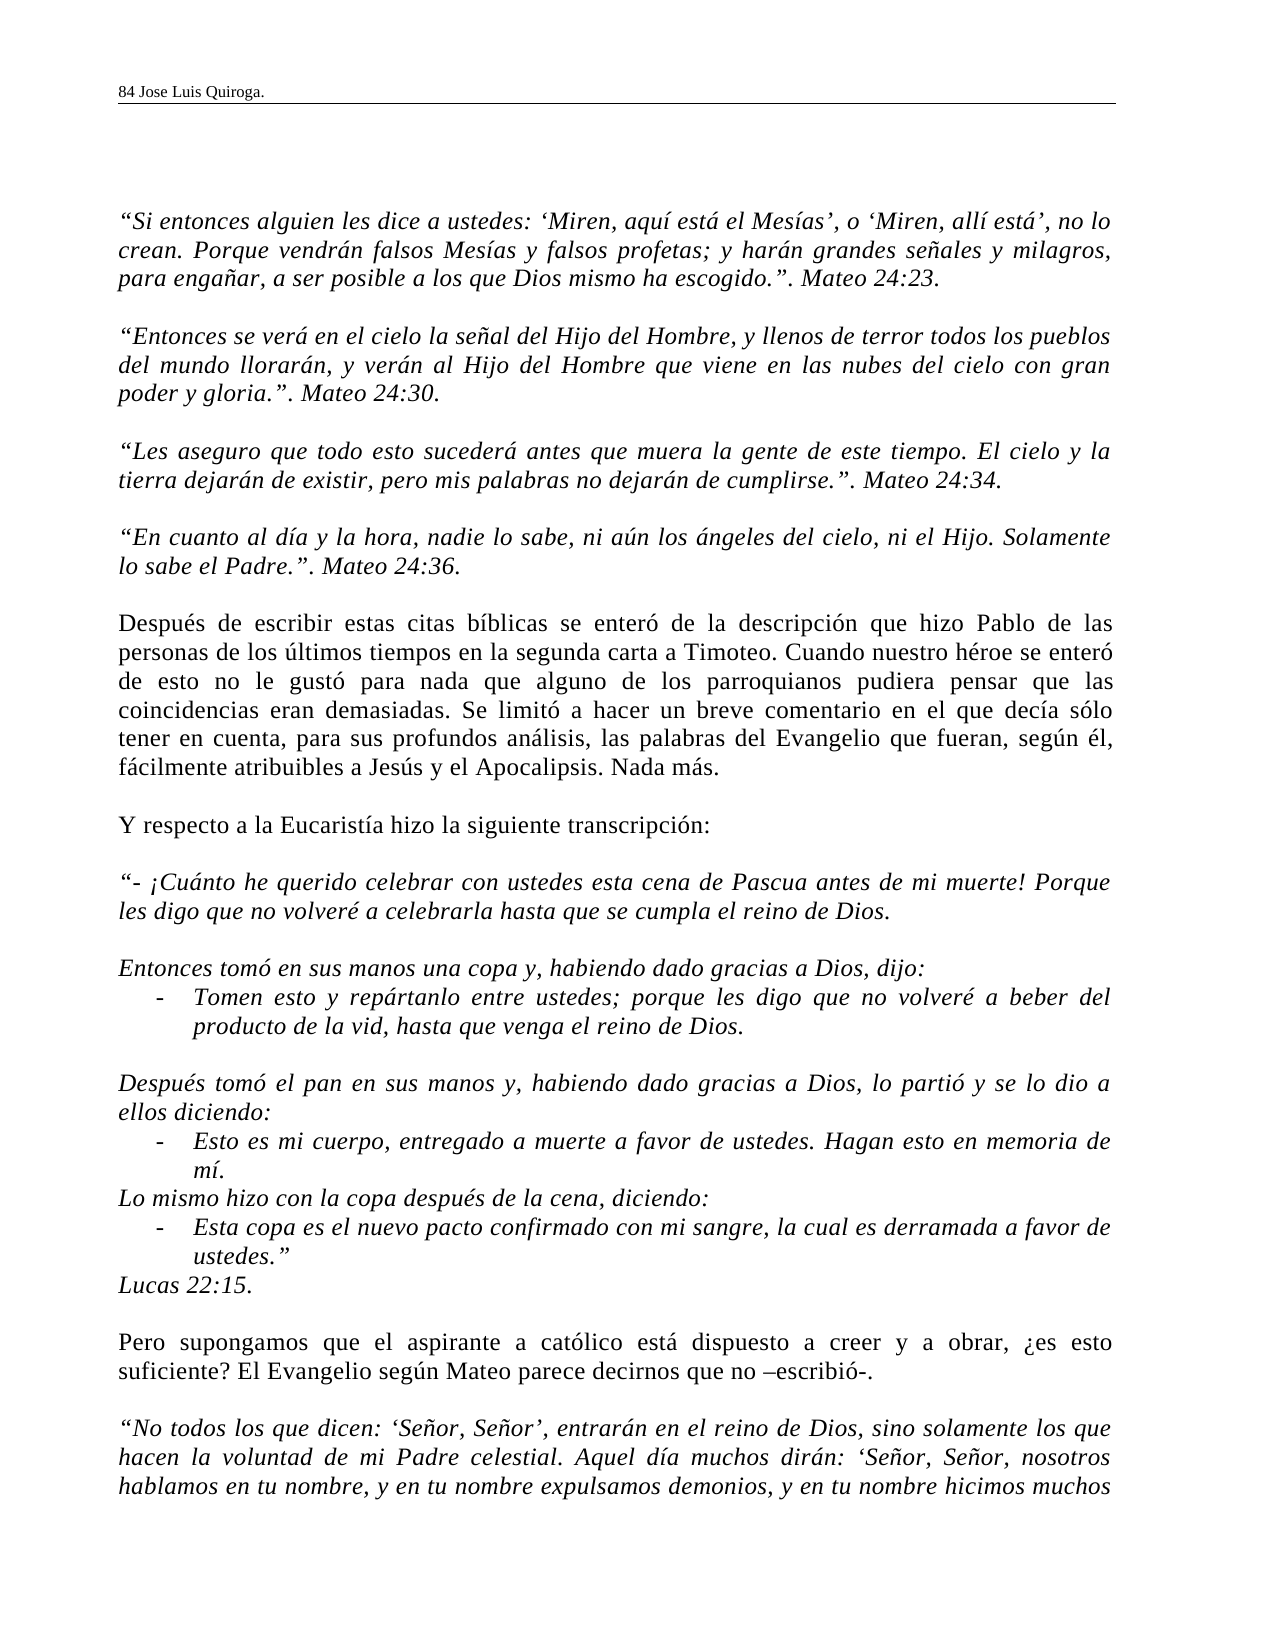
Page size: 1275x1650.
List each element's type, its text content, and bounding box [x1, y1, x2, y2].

text Pero supongamos que el aspirante a católico está dispuesto a creer y a obrar, ¿es esto suficiente? El Evangelio según Mateo parece decirnos que no –escribió-. [118, 1327, 1116, 1385]
text “En cuanto al día y la hora, nadie lo sabe, ni aún los ángeles del cielo, ni el Hijo. Solamente lo sabe el Padre.”. Mateo 24:36. [118, 522, 1116, 580]
list Esto es mi cuerpo, entregado a muerte a favor de ustedes. Hagan esto en memoria de mí. [156, 1126, 1116, 1183]
text Después tomó el pan en sus manos y, habiendo dado gracias a Dios, lo partió y se lo dio a ellos diciendo: [118, 1068, 1116, 1126]
text Y respecto a la Eucaristía hizo la siguiente transcripción: [118, 810, 1116, 838]
list Tomen esto y repártanlo entre ustedes; porque les digo que no volveré a beber del producto de la vid, hasta que venga el reino de Dios. [156, 982, 1116, 1040]
text “- ¡Cuánto he querido celebrar con ustedes esta cena de Pascua antes de mi muerte! Porque les digo que no volveré a celebrarla hasta que se cumpla el reino de Dios. [118, 867, 1116, 925]
text Lucas 22:15. [118, 1270, 1116, 1298]
text “Entonces se verá en el cielo la señal del Hijo del Hombre, y llenos de terror todos los pueblos del mundo llorarán, y verán al Hijo del Hombre que viene en las nubes del cielo con gran poder y gloria.”. Mateo 24:30. [118, 321, 1116, 407]
list Esta copa es el nuevo pacto confirmado con mi sangre, la cual es derramada a favor de ustedes.” [156, 1212, 1116, 1270]
text Lo mismo hizo con la copa después de la cena, diciendo: [118, 1183, 1116, 1212]
text Entonces tomó en sus manos una copa y, habiendo dado gracias a Dios, dijo: [118, 953, 1116, 982]
text “Les aseguro que todo esto sucederá antes que muera la gente de este tiempo. El cielo y la tierra dejarán de existir, pero mis palabras no dejarán de cumplirse.”. Mateo 24:34. [118, 436, 1116, 493]
text Después de escribir estas citas bíblicas se enteró de la descripción que hizo Pablo de las personas de los últimos tiempos en la segunda carta a Timoteo. Cuando nuestro héroe se enteró de esto no le gustó para nada que alguno de los parroquianos pudiera pensar que las coincidencias eran demasiadas. Se limitó a hacer un breve comentario en el que decía sólo tener en cuenta, para sus profundos análisis, las palabras del Evangelio que fueran, según él, fácilmente atribuibles a Jesús y el Apocalipsis. Nada más. [118, 608, 1116, 781]
text “Si entonces alguien les dice a ustedes: ‘Miren, aquí está el Mesías’, o ‘Miren, allí está’, no lo crean. Porque vendrán falsos Mesías y falsos profetas; y harán grandes señales y milagros, para engañar, a ser posible a los que Dios mismo ha escogido.”. Mateo 24:23. [118, 206, 1116, 292]
text “No todos los que dicen: ‘Señor, Señor’, entrarán en el reino de Dios, sino solamente los que hacen la voluntad de mi Padre celestial. Aquel día muchos dirán: ‘Señor, Señor, nosotros hablamos en tu nombre, y en tu nombre expulsamos demonios, y en tu nombre hicimos muchos [118, 1413, 1116, 1500]
